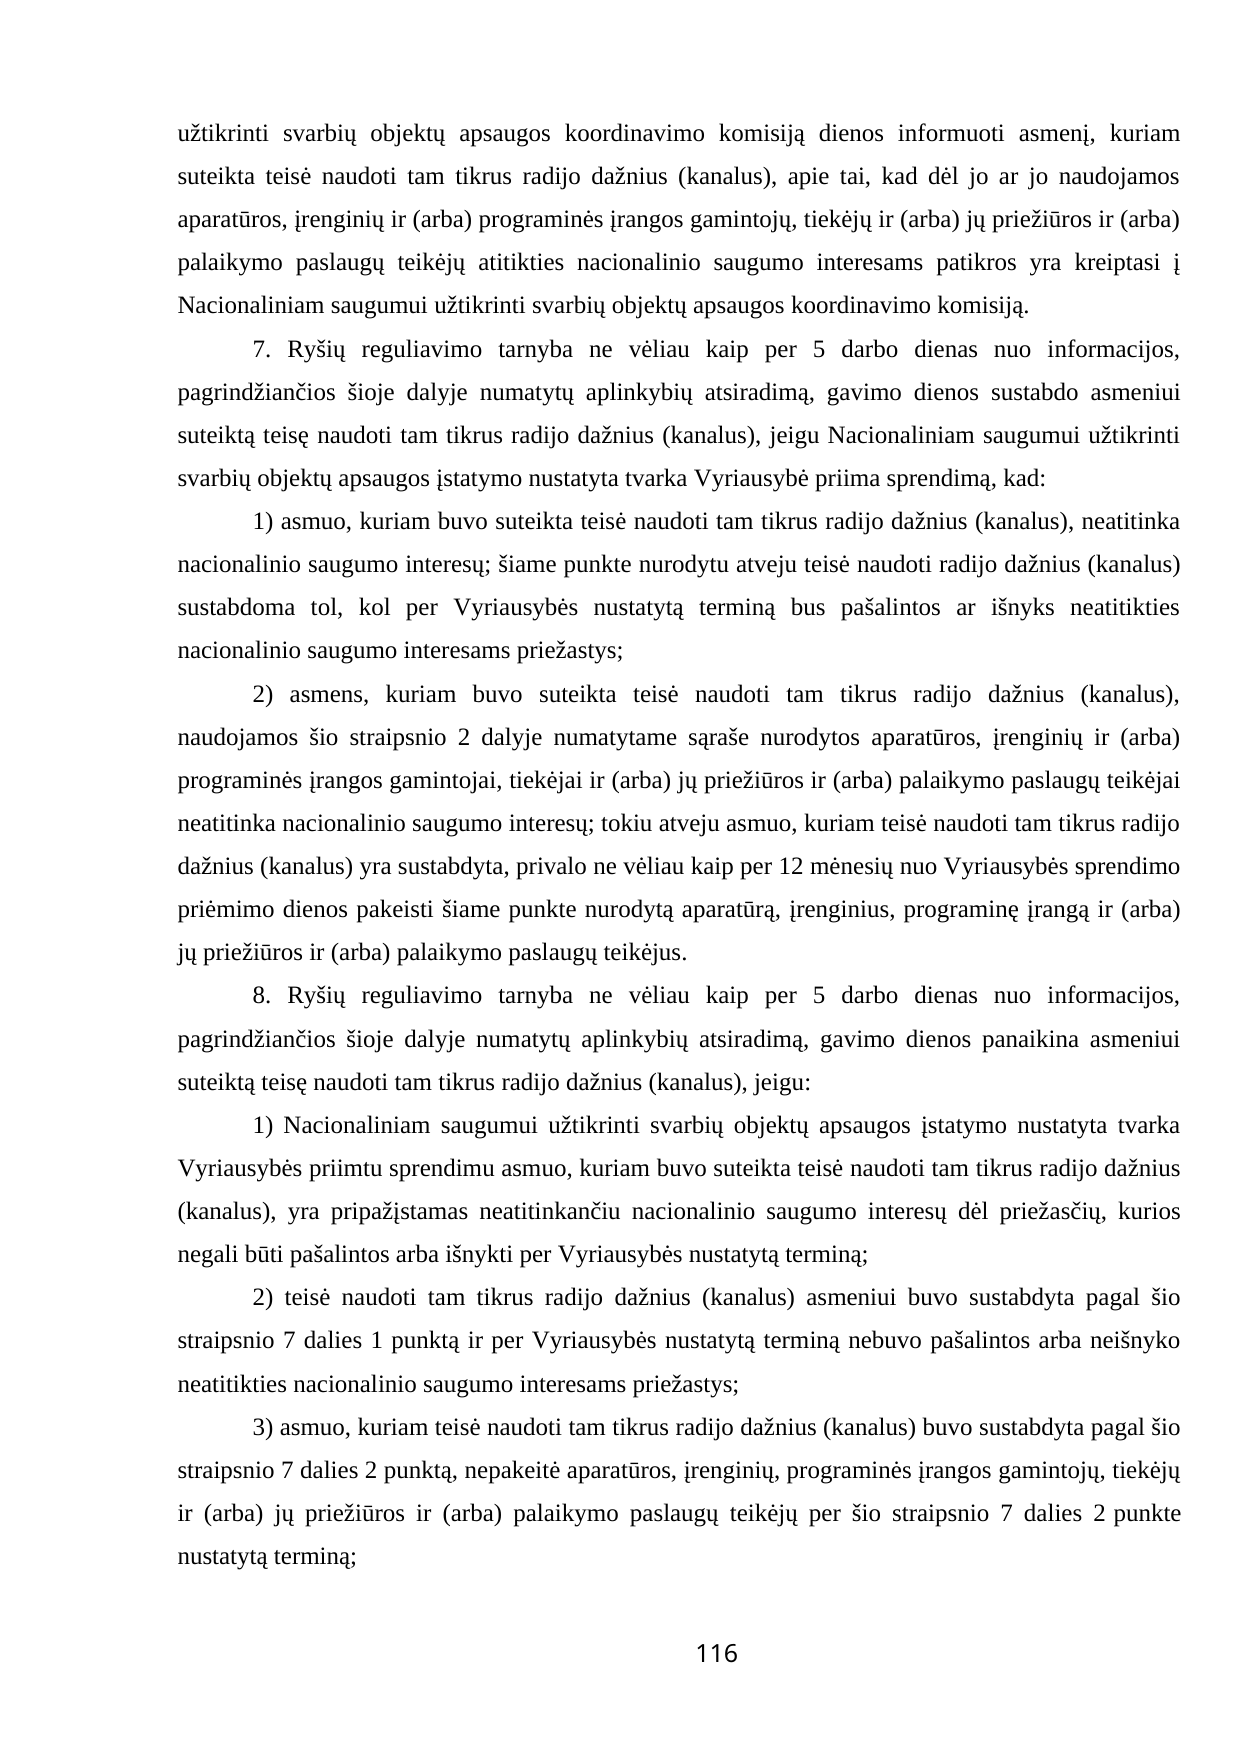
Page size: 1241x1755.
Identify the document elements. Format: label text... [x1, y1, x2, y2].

text 3) asmuo, kuriam teisė naudoti tam tikrus radijo dažnius (kanalus) buvo sustabdyta pagal šio straipsnio 7 dalies 2 punktą, nepakeitė aparatūros, įrenginių, programinės įrangos gamintojų, tiekėjų ir (arba) jų priežiūros ir (arba) palaikymo paslaugų teikėjų per šio straipsnio 7 dalies 2 punkte nustatytą terminą; [177, 1412, 1181, 1570]
text 2) asmens, kuriam buvo suteikta teisė naudoti tam tikrus radijo dažnius (kanalus), naudojamos šio straipsnio 2 dalyje numatytame sąraše nurodytos aparatūros, įrenginių ir (arba) programinės įrangos gamintojai, tiekėjai ir (arba) jų priežiūros ir (arba) palaikymo paslaugų teikėjai neatitinka nacionalinio saugumo interesų; tokiu atveju asmuo, kuriam teisė naudoti tam tikrus radijo dažnius (kanalus) yra sustabdyta, privalo ne vėliau kaip per 12 mėnesių nuo Vyriausybės sprendimo priėmimo dienos pakeisti šiame punkte nurodytą aparatūrą, įrenginius, programinę įrangą ir (arba) jų priežiūros ir (arba) palaikymo paslaugų teikėjus. [177, 679, 1181, 966]
text 2) teisė naudoti tam tikrus radijo dažnius (kanalus) asmeniui buvo sustabdyta pagal šio straipsnio 7 dalies 1 punktą ir per Vyriausybės nustatytą terminą nebuvo pašalintos arba neišnyko neatitikties nacionalinio saugumo interesams priežastys; [177, 1282, 1181, 1397]
text 1) asmuo, kuriam buvo suteikta teisė naudoti tam tikrus radijo dažnius (kanalus), neatitinka nacionalinio saugumo interesų; šiame punkte nurodytu atveju teisė naudoti radijo dažnius (kanalus) sustabdoma tol, kol per Vyriausybės nustatytą terminą bus pašalintos ar išnyks neatitikties nacionalinio saugumo interesams priežastys; [177, 506, 1181, 664]
text 8. Ryšių reguliavimo tarnyba ne vėliau kaip per 5 darbo dienas nuo informacijos, pagrindžiančios šioje dalyje numatytų aplinkybių atsiradimą, gavimo dienos panaikina asmeniui suteiktą teisę naudoti tam tikrus radijo dažnius (kanalus), jeigu: [177, 981, 1181, 1096]
text 1) Nacionaliniam saugumui užtikrinti svarbių objektų apsaugos įstatymo nustatyta tvarka Vyriausybės priimtu sprendimu asmuo, kuriam buvo suteikta teisė naudoti tam tikrus radijo dažnius (kanalus), yra pripažįstamas neatitinkančiu nacionalinio saugumo interesų dėl priežasčių, kurios negali būti pašalintos arba išnykti per Vyriausybės nustatytą terminą; [177, 1110, 1181, 1268]
text 7. Ryšių reguliavimo tarnyba ne vėliau kaip per 5 darbo dienas nuo informacijos, pagrindžiančios šioje dalyje numatytų aplinkybių atsiradimą, gavimo dienos sustabdo asmeniui suteiktą teisę naudoti tam tikrus radijo dažnius (kanalus), jeigu Nacionaliniam saugumui užtikrinti svarbių objektų apsaugos įstatymo nustatyta tvarka Vyriausybė priima sprendimą, kad: [177, 334, 1181, 492]
text užtikrinti svarbių objektų apsaugos koordinavimo komisiją dienos informuoti asmenį, kuriam suteikta teisė naudoti tam tikrus radijo dažnius (kanalus), apie tai, kad dėl jo ar jo naudojamos aparatūros, įrenginių ir (arba) programinės įrangos gamintojų, tiekėjų ir (arba) jų priežiūros ir (arba) palaikymo paslaugų teikėjų atitikties nacionalinio saugumo interesams patikros yra kreiptasi į Nacionaliniam saugumui užtikrinti svarbių objektų apsaugos koordinavimo komisiją. [177, 118, 1181, 319]
